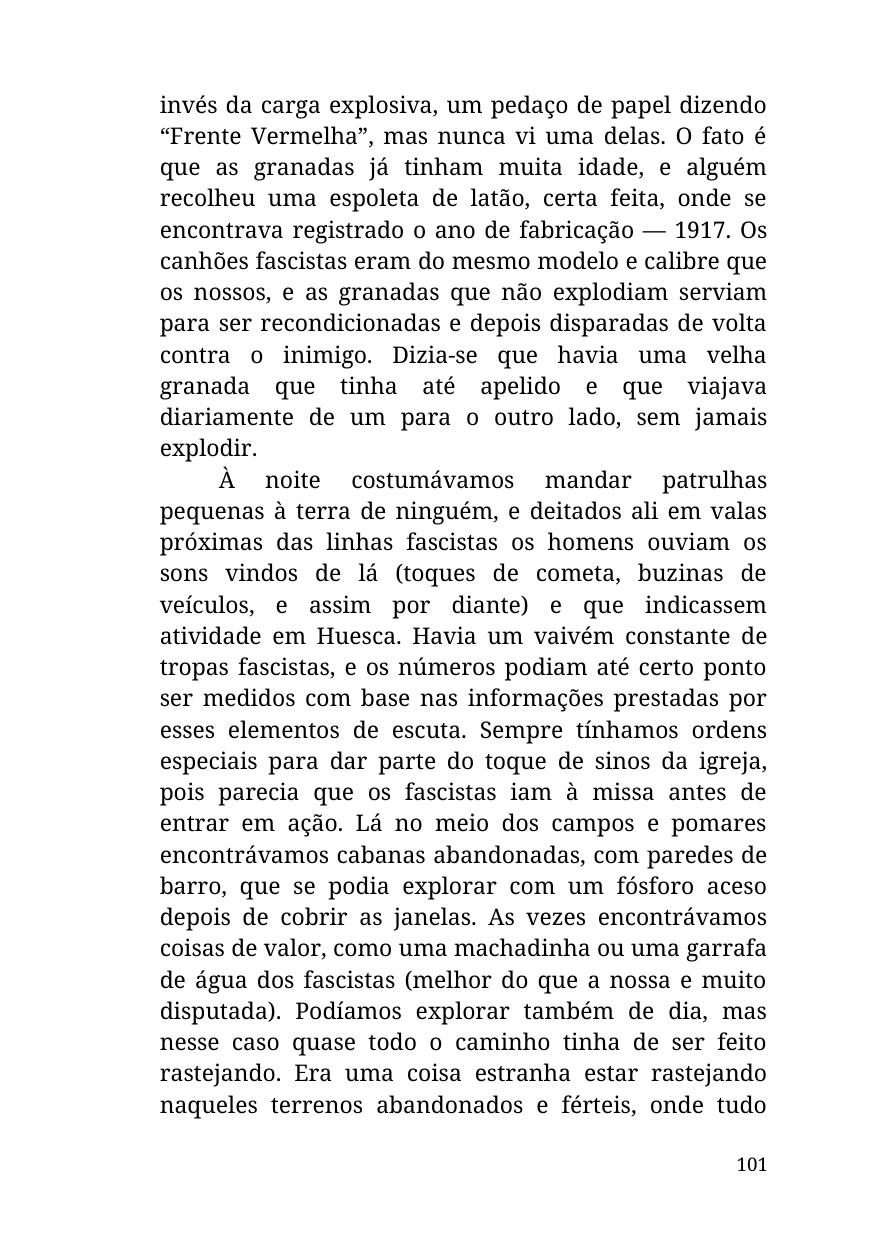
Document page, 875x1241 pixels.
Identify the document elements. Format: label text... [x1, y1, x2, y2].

text invés da carga explosiva, um pedaço de papel dizendo “Frente Vermelha”, mas nunca vi uma delas. O fato é que as granadas já tinham muita idade, e alguém recolheu uma espoleta de latão, certa feita, onde se encontrava registrado o ano de fabricação — 1917. Os canhões fascistas eram do mesmo modelo e calibre que os nossos, e as granadas que não explodiam serviam para ser recondicionadas e depois disparadas de volta contra o inimigo. Dizia-se que havia uma velha granada que tinha até apelido e que viajava diariamente de um para o outro lado, sem jamais explodir. [159, 88, 768, 463]
text À noite costumávamos mandar patrulhas pequenas à terra de ninguém, e deitados ali em valas próximas das linhas fascistas os homens ouviam os sons vindos de lá (toques de cometa, buzinas de veículos, e assim por diante) e que indicassem atividade em Huesca. Havia um vaivém constante de tropas fascistas, e os números podiam até certo ponto ser medidos com base nas informações prestadas por esses elementos de escuta. Sempre tínhamos ordens especiais para dar parte do toque de sinos da igreja, pois parecia que os fascistas iam à missa antes de entrar em ação. Lá no meio dos campos e pomares encontrávamos cabanas abandonadas, com paredes de barro, que se podia explorar com um fósforo aceso depois de cobrir as janelas. As vezes encontrávamos coisas de valor, como uma machadinha ou uma garrafa de água dos fascistas (melhor do que a nossa e muito disputada). Podíamos explorar também de dia, mas nesse caso quase todo o caminho tinha de ser feito rastejando. Era uma coisa estranha estar rastejando naqueles terrenos abandonados e férteis, onde tudo [159, 463, 768, 1120]
